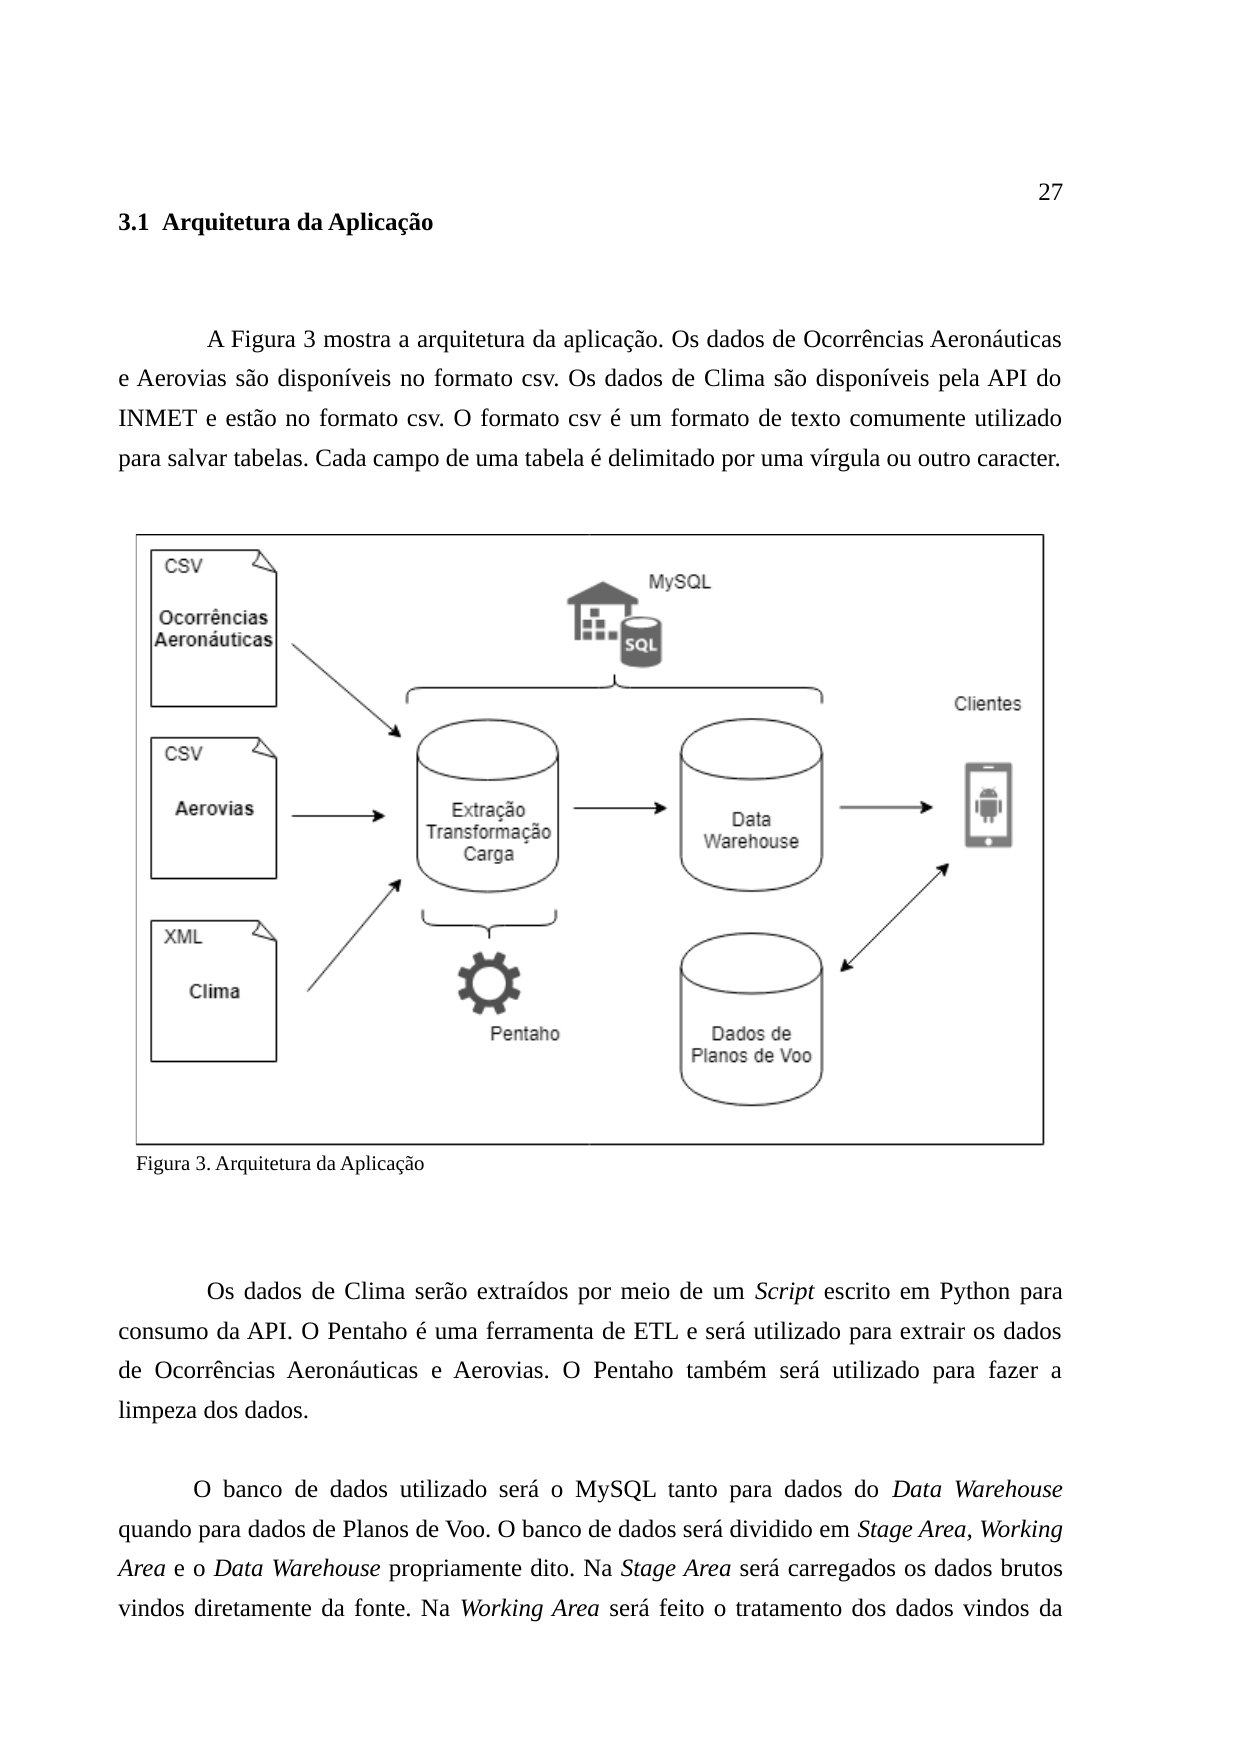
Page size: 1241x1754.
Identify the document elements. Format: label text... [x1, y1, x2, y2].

subtitle Arquitetura da Aplicação [118, 207, 1063, 235]
text Figura 3. Arquitetura da Aplicação [136, 1147, 1045, 1175]
picture [135, 534, 1046, 1147]
text Os dados de Clima serão extraídos por meio de um Script escrito em Python para consumo da API. O Pentaho é uma ferramenta de ETL e será utilizado para extrair os dados de Ocorrências Aeronáuticas e Aerovias. O Pentaho também será utilizado para fazer a limpeza dos dados. [118, 1276, 1063, 1424]
text O banco de dados utilizado será o MySQL tanto para dados do Data Warehouse quando para dados de Planos de Voo. O banco de dados será dividido em Stage Area, Working Area e o Data Warehouse propriamente dito. Na Stage Area será carregados os dados brutos vindos diretamente da fonte. Na Working Area será feito o tratamento dos dados vindos da [118, 1434, 1063, 1622]
text A Figura 3 mostra a arquitetura da aplicação. Os dados de Ocorrências Aeronáuticas e Aerovias são disponíveis no formato csv. Os dados de Clima são disponíveis pela API do INMET e estão no formato csv. O formato csv é um formato de texto comumente utilizado para salvar tabelas. Cada campo de uma tabela é delimitado por uma vírgula ou outro caracter. [118, 324, 1063, 471]
